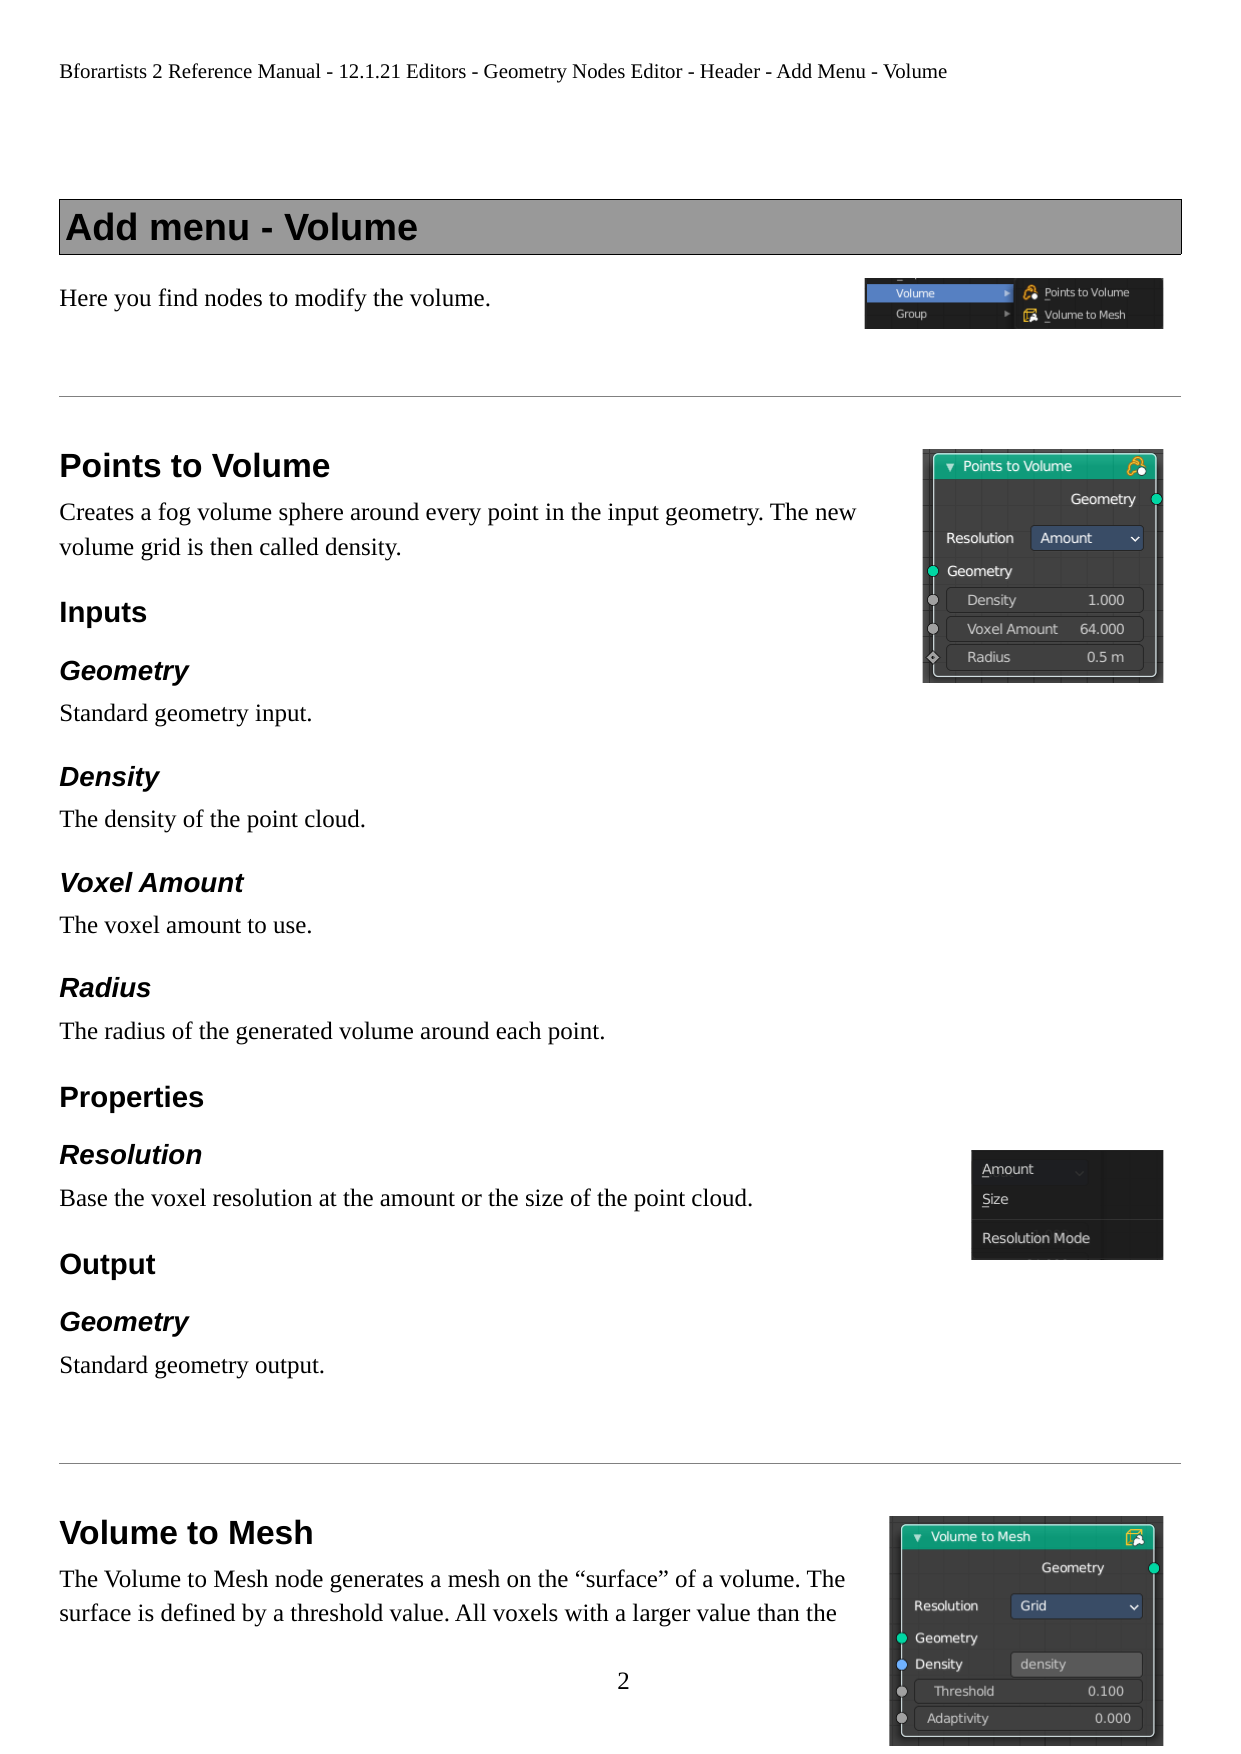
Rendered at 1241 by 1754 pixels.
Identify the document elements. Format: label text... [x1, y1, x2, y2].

text The density of the point cloud. [59, 804, 1181, 833]
picture [922, 449, 1164, 683]
text Base the voxel resolution at the amount or the size of the point cloud. [59, 1183, 971, 1212]
subtitle Output [59, 1247, 1181, 1280]
text The radius of the generated volume around each point. [59, 1016, 1181, 1045]
text The Volume to Mesh node generates a mesh on the “surface” of a volume. The surface is defined by a threshold value. All voxels with a larger value than the [59, 1564, 889, 1627]
subtitle Density [59, 760, 1181, 792]
subtitle Points to Volume [59, 446, 1181, 485]
text Here you find nodes to modify the volume. [59, 283, 864, 312]
picture [971, 1150, 1164, 1260]
subtitle Geometry [59, 654, 1181, 686]
text The voxel amount to use. [59, 910, 1181, 939]
subtitle Volume to Mesh [59, 1513, 1181, 1552]
text Standard geometry output. [59, 1350, 1181, 1378]
subtitle Properties [59, 1080, 1181, 1114]
subtitle Radius [59, 972, 1181, 1004]
picture [864, 278, 1164, 329]
subtitle Inputs [59, 595, 922, 629]
subtitle Geometry [59, 1305, 1181, 1337]
subtitle Voxel Amount [59, 866, 1181, 898]
table_header Add menu - Volume [60, 200, 1181, 254]
subtitle [1164, 595, 1181, 629]
picture [889, 1516, 1164, 1746]
subtitle Resolution [59, 1139, 1181, 1171]
text Creates a fog volume sphere around every point in the input geometry. The new volume grid is then called density. [59, 497, 922, 560]
text Standard geometry input. [59, 698, 1181, 727]
